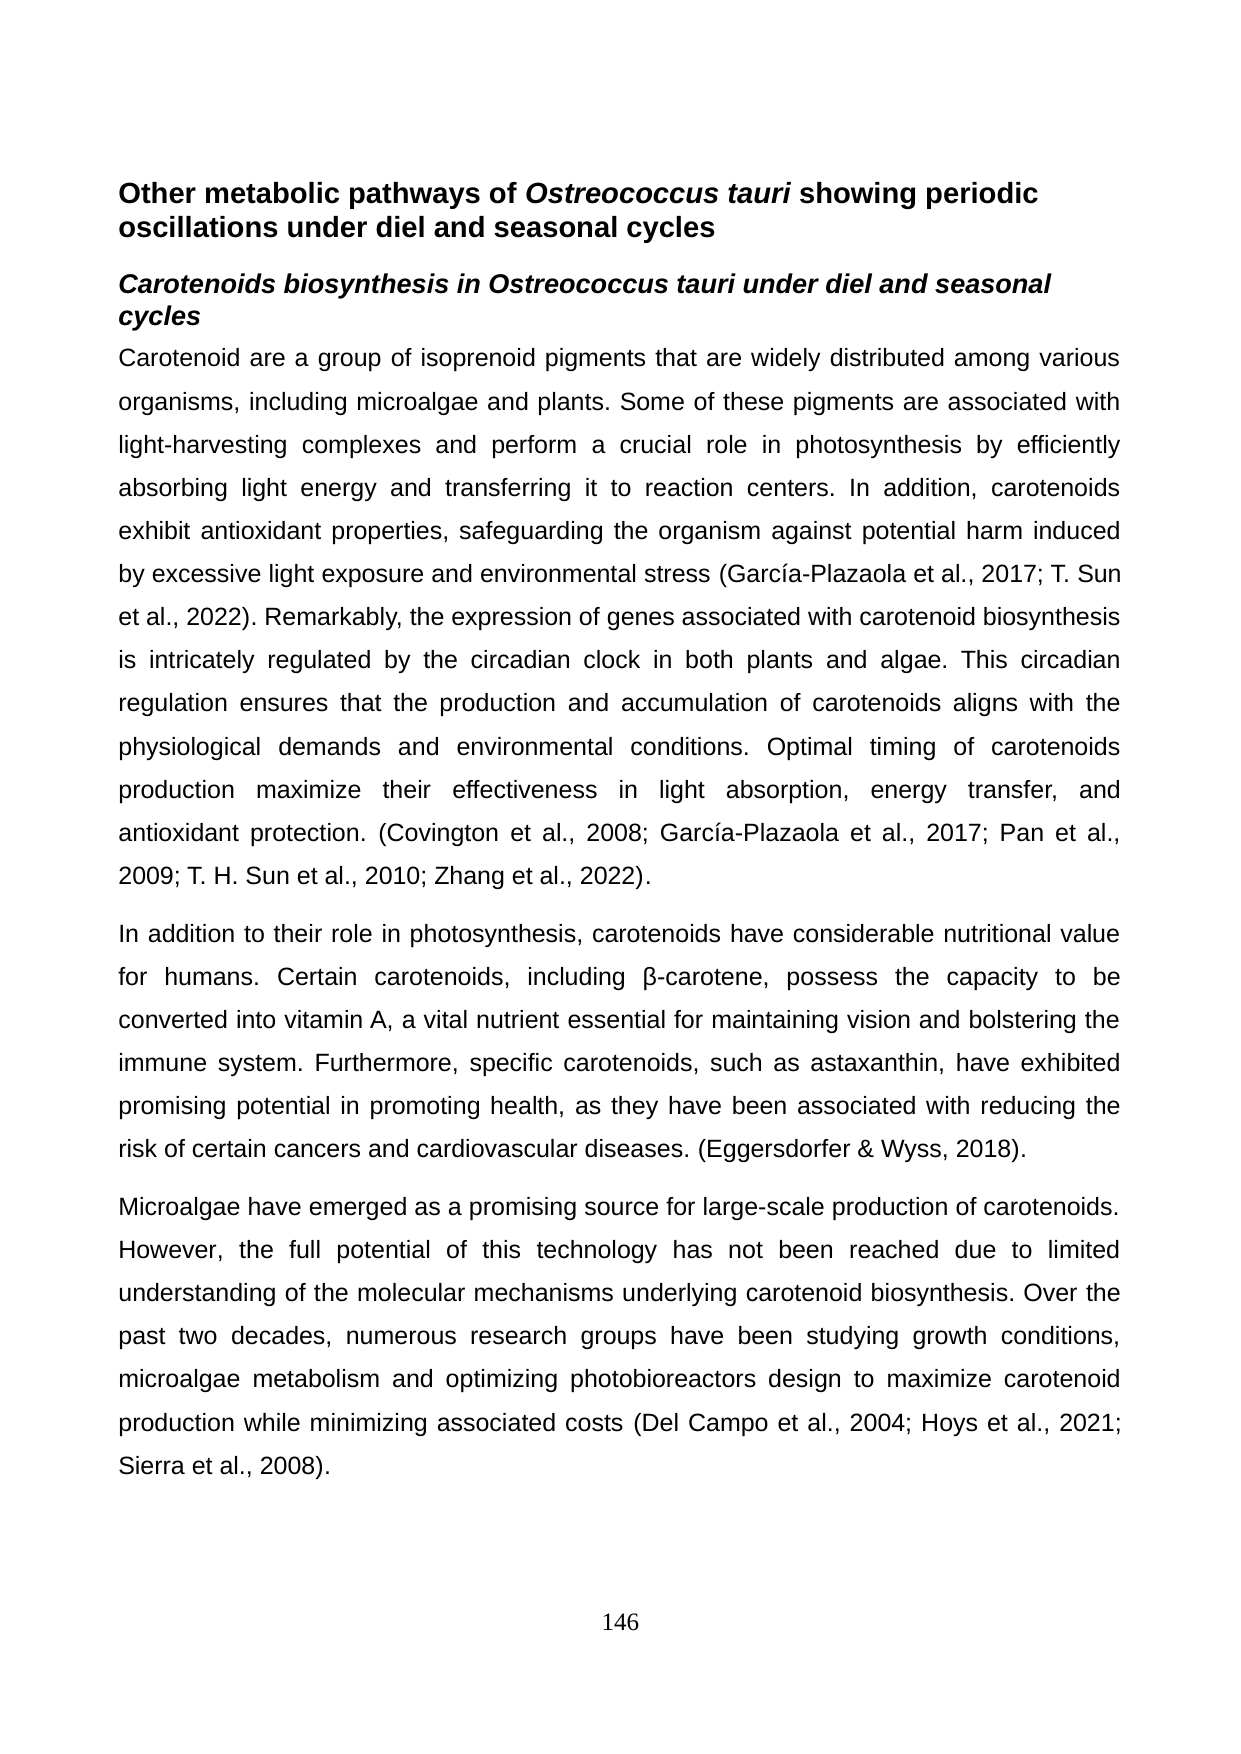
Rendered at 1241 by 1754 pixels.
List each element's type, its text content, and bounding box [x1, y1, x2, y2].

text Carotenoid are a group of isoprenoid pigments that are widely distributed among various organisms, including microalgae and plants. Some of these pigments are associated with light-harvesting complexes and perform a crucial role in photosynthesis by efficiently absorbing light energy and transferring it to reaction centers. In addition, carotenoids exhibit antioxidant properties, safeguarding the organism against potential harm induced by excessive light exposure and environmental stress (García-Plazaola et al., 2017; T. Sun et al., 2022)⁠. Remarkably, the expression of genes associated with carotenoid biosynthesis is intricately regulated by the circadian clock in both plants and algae. This circadian regulation ensures that the production and accumulation of carotenoids aligns with the physiological demands and environmental conditions. Optimal timing of carotenoids production maximize their effectiveness in light absorption, energy transfer, and antioxidant protection. (Covington et al., 2008; García-Plazaola et al., 2017; Pan et al., 2009; T. H. Sun et al., 2010; Zhang et al., 2022)⁠. [118, 343, 1122, 890]
text Microalgae have emerged as a promising source for large-scale production of carotenoids. However, the full potential of this technology has not been reached due to limited understanding of the molecular mechanisms underlying carotenoid biosynthesis. Over the past two decades, numerous research groups have been studying growth conditions, microalgae metabolism and optimizing photobioreactors design to maximize carotenoid production while minimizing associated costs (Del Campo et al., 2004; Hoys et al., 2021; Sierra et al., 2008)⁠. [118, 1192, 1122, 1479]
subtitle Carotenoids biosynthesis in Ostreococcus tauri under diel and seasonal cycles [118, 268, 1122, 331]
text In addition to their role in photosynthesis, carotenoids have considerable nutritional value for humans. Certain carotenoids, including β-carotene, possess the capacity to be converted into vitamin A, a vital nutrient essential for maintaining vision and bolstering the immune system. Furthermore, specific carotenoids, such as astaxanthin, have exhibited promising potential in promoting health, as they have been associated with reducing the risk of certain cancers and cardiovascular diseases. (Eggersdorfer & Wyss, 2018)⁠. [118, 919, 1122, 1163]
subtitle Other metabolic pathways of Ostreococcus tauri showing periodic oscillations under diel and seasonal cycles [118, 176, 1122, 243]
